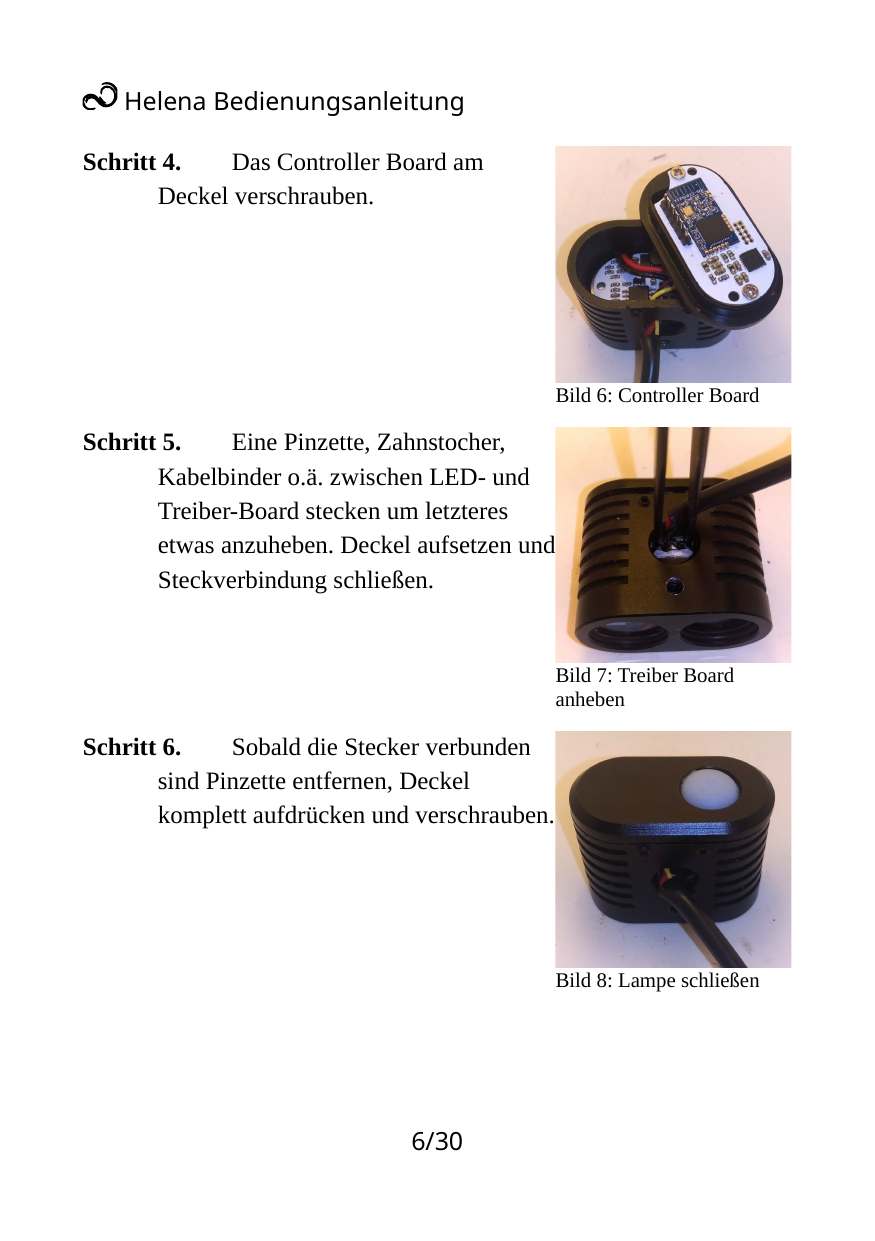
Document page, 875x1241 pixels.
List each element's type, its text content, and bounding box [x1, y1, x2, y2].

picture [555, 146, 792, 383]
list Bild 6: Controller Board [555, 383, 791, 407]
list Das Controller Board am Deckel verschrauben. [83, 147, 555, 407]
list Sobald die Stecker verbunden sind Pinzette entfernen, Deckel komplett aufdrücken und verschrauben. [83, 732, 555, 992]
list Bild 7: Treiber Board anheben [555, 663, 791, 711]
list Bild 8: Lampe schließen [555, 968, 791, 992]
picture [555, 731, 792, 968]
picture [555, 427, 792, 663]
list Eine Pinzette, Zahnstocher, Kabelbinder o.ä. zwischen LED- und Treiber-Board stecken um letzteres etwas anzuheben. Deckel aufsetzen und Steckverbindung schließen. [83, 427, 555, 711]
